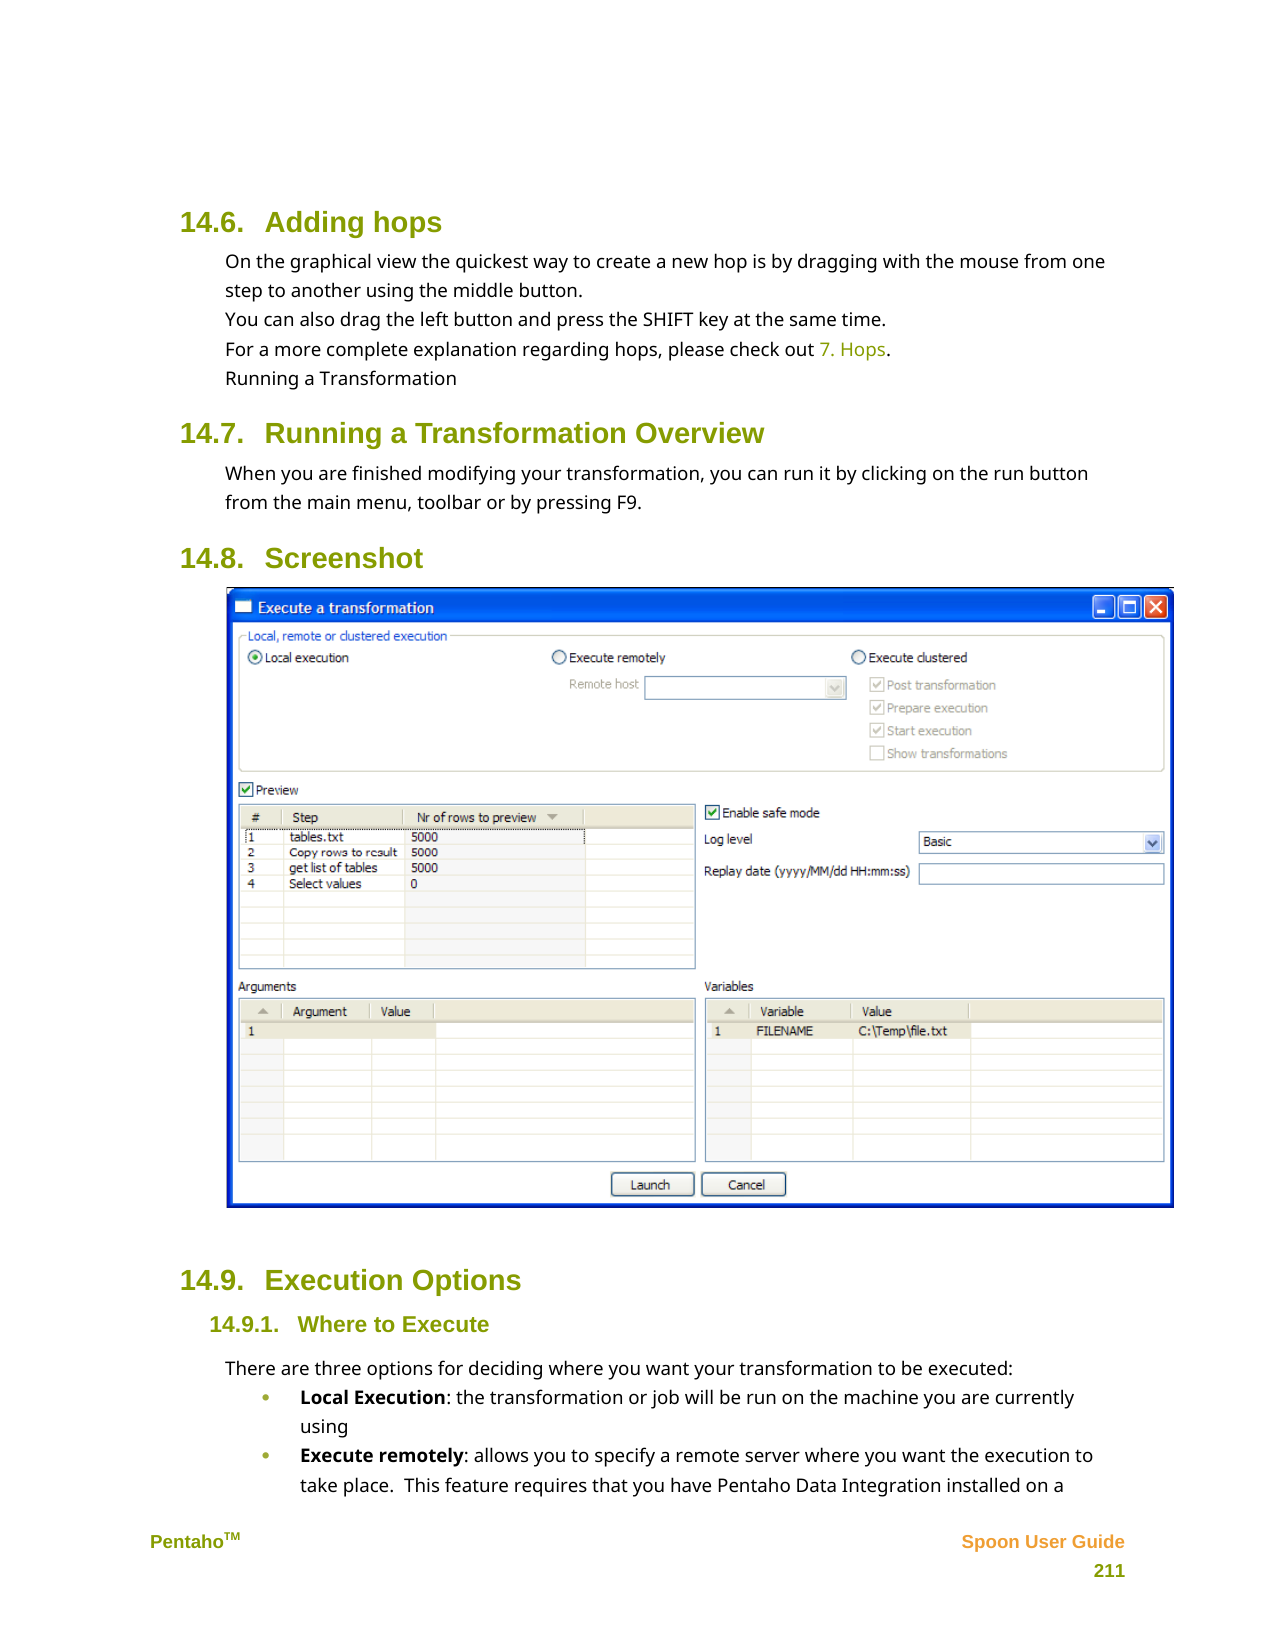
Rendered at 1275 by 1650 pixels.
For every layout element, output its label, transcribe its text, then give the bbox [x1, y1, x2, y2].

subtitle Execution Options [179, 1263, 1125, 1298]
text On the graphical view the quickest way to create a new hop is by dragging with the mouse from one [225, 245, 1125, 274]
text There are three options for deciding where you want your transformation to be executed: [225, 1352, 1125, 1381]
list Local Execution: the transformation or job will be run on the machine you are currently using [262, 1381, 1125, 1439]
text step to another using the middle button. [225, 274, 1125, 303]
subtitle Adding hops [179, 204, 1125, 239]
text When you are finished modifying your transformation, you can run it by clicking on the run button from the main menu, toolbar or by pressing F9. [225, 457, 1125, 515]
subtitle Screenshot [179, 540, 1125, 575]
list Execute remotely: allows you to specify a remote server where you want the execution to take place. This feature requires that you have Pentaho Data Integration installed on a [262, 1439, 1125, 1498]
text You can also drag the left button and press the SHIFT key at the same time. [225, 303, 1125, 333]
text Running a Transformation [225, 362, 1125, 391]
text For a more complete explanation regarding hops, please check out 7. Hops. [225, 333, 1125, 362]
subtitle Running a Transformation Overview [179, 416, 1125, 451]
subtitle Where to Execute [209, 1305, 1125, 1340]
